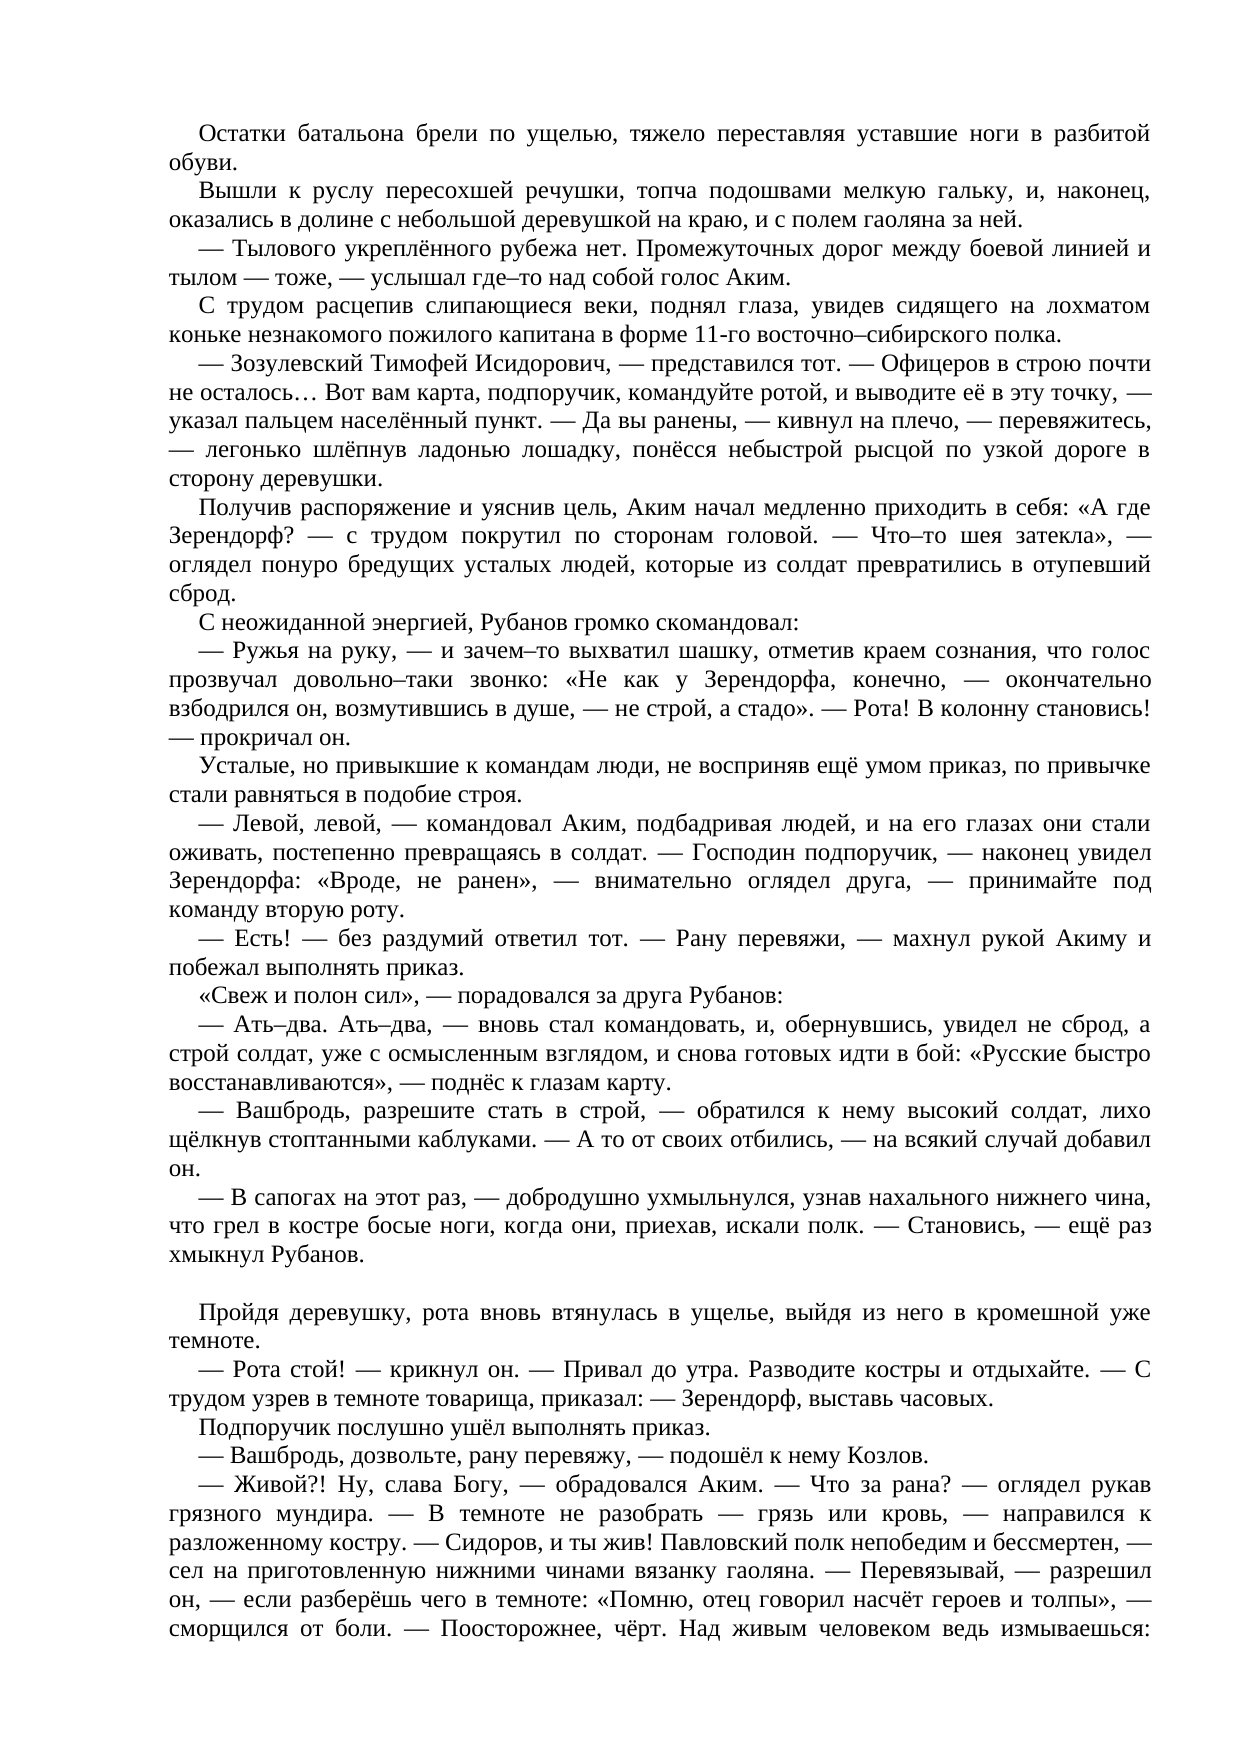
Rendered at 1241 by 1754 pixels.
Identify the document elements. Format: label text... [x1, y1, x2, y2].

text — Вашбродь, дозвольте, рану перевяжу, — подошёл к нему Козлов. [169, 1441, 1152, 1469]
text Вышли к руслу пересохшей речушки, топча подошвами мелкую гальку, и, наконец, оказались в долине с небольшой деревушкой на краю, и с полем гаоляна за ней. [169, 176, 1152, 233]
text — Левой, левой, — командовал Аким, подбадривая людей, и на его глазах они стали оживать, постепенно превращаясь в солдат. — Господин подпоручик, — наконец увидел Зерендорфа: «Вроде, не ранен», — внимательно оглядел друга, — принимайте под команду вторую роту. [169, 808, 1152, 923]
text С неожиданной энергией, Рубанов громко скомандовал: [169, 607, 1152, 636]
text — Ружья на руку, — и зачем–то выхватил шашку, отметив краем сознания, что голос прозвучал довольно–таки звонко: «Не как у Зерендорфа, конечно, — окончательно взбодрился он, возмутившись в душе, — не строй, а стадо». — Рота! В колонну становись! — прокричал он. [169, 636, 1152, 751]
text Подпоручик послушно ушёл выполнять приказ. [169, 1412, 1152, 1441]
text — Вашбродь, разрешите стать в строй, — обратился к нему высокий солдат, лихо щёлкнув стоптанными каблуками. — А то от своих отбились, — на всякий случай добавил он. [169, 1096, 1152, 1182]
text — Есть! — без раздумий ответил тот. — Рану перевяжи, — махнул рукой Акиму и побежал выполнять приказ. [169, 923, 1152, 981]
text Получив распоряжение и уяснив цель, Аким начал медленно приходить в себя: «А где Зерендорф? — с трудом покрутил по сторонам головой. — Что–то шея затекла», — оглядел понуро бредущих усталых людей, которые из солдат превратились в отупевший сброд. [169, 492, 1152, 607]
text — Тылового укреплённого рубежа нет. Промежуточных дорог между боевой линией и тылом — тоже, — услышал где–то над собой голос Аким. [169, 233, 1152, 291]
text Остатки батальона брели по ущелью, тяжело переставляя уставшие ноги в разбитой обуви. [169, 118, 1152, 176]
text Усталые, но привыкшие к командам люди, не восприняв ещё умом приказ, по привычке стали равняться в подобие строя. [169, 751, 1152, 808]
text — Ать–два. Ать–два, — вновь стал командовать, и, обернувшись, увидел не сброд, а строй солдат, уже с осмысленным взглядом, и снова готовых идти в бой: «Русские быстро восстанавливаются», — поднёс к глазам карту. [169, 1009, 1152, 1096]
text Пройдя деревушку, рота вновь втянулась в ущелье, выйдя из него в кромешной уже темноте. [169, 1297, 1152, 1354]
text — Зозулевский Тимофей Исидорович, — представился тот. — Офицеров в строю почти не осталось… Вот вам карта, подпоручик, командуйте ротой, и выводите её в эту точку, — указал пальцем населённый пункт. — Да вы ранены, — кивнул на плечо, — перевяжитесь, — легонько шлёпнув ладонью лошадку, понёсся небыстрой рысцой по узкой дороге в сторону деревушки. [169, 348, 1152, 492]
text — В сапогах на этот раз, — добродушно ухмыльнулся, узнав нахального нижнего чина, что грел в костре босые ноги, когда они, приехав, искали полк. — Становись, — ещё раз хмыкнул Рубанов. [169, 1182, 1152, 1268]
text — Рота стой! — крикнул он. — Привал до утра. Разводите костры и отдыхайте. — С трудом узрев в темноте товарища, приказал: — Зерендорф, выставь часовых. [169, 1354, 1152, 1412]
text «Свеж и полон сил», — порадовался за друга Рубанов: [169, 981, 1152, 1009]
text С трудом расцепив слипающиеся веки, поднял глаза, увидев сидящего на лохматом коньке незнакомого пожилого капитана в форме 11‑го восточно–сибирского полка. [169, 291, 1152, 348]
text — Живой?! Ну, слава Богу, — обрадовался Аким. — Что за рана? — оглядел рукав грязного мундира. — В темноте не разобрать — грязь или кровь, — направился к разложенному костру. — Сидоров, и ты жив! Павловский полк непобедим и бессмертен, — сел на приготовленную нижними чинами вязанку гаоляна. — Перевязывай, — разрешил он, — если разберёшь чего в темноте: «Помню, отец говорил насчёт героев и толпы», — сморщился от боли. — Поосторожнее, чёрт. Над живым человеком ведь измываешься: [169, 1469, 1152, 1642]
